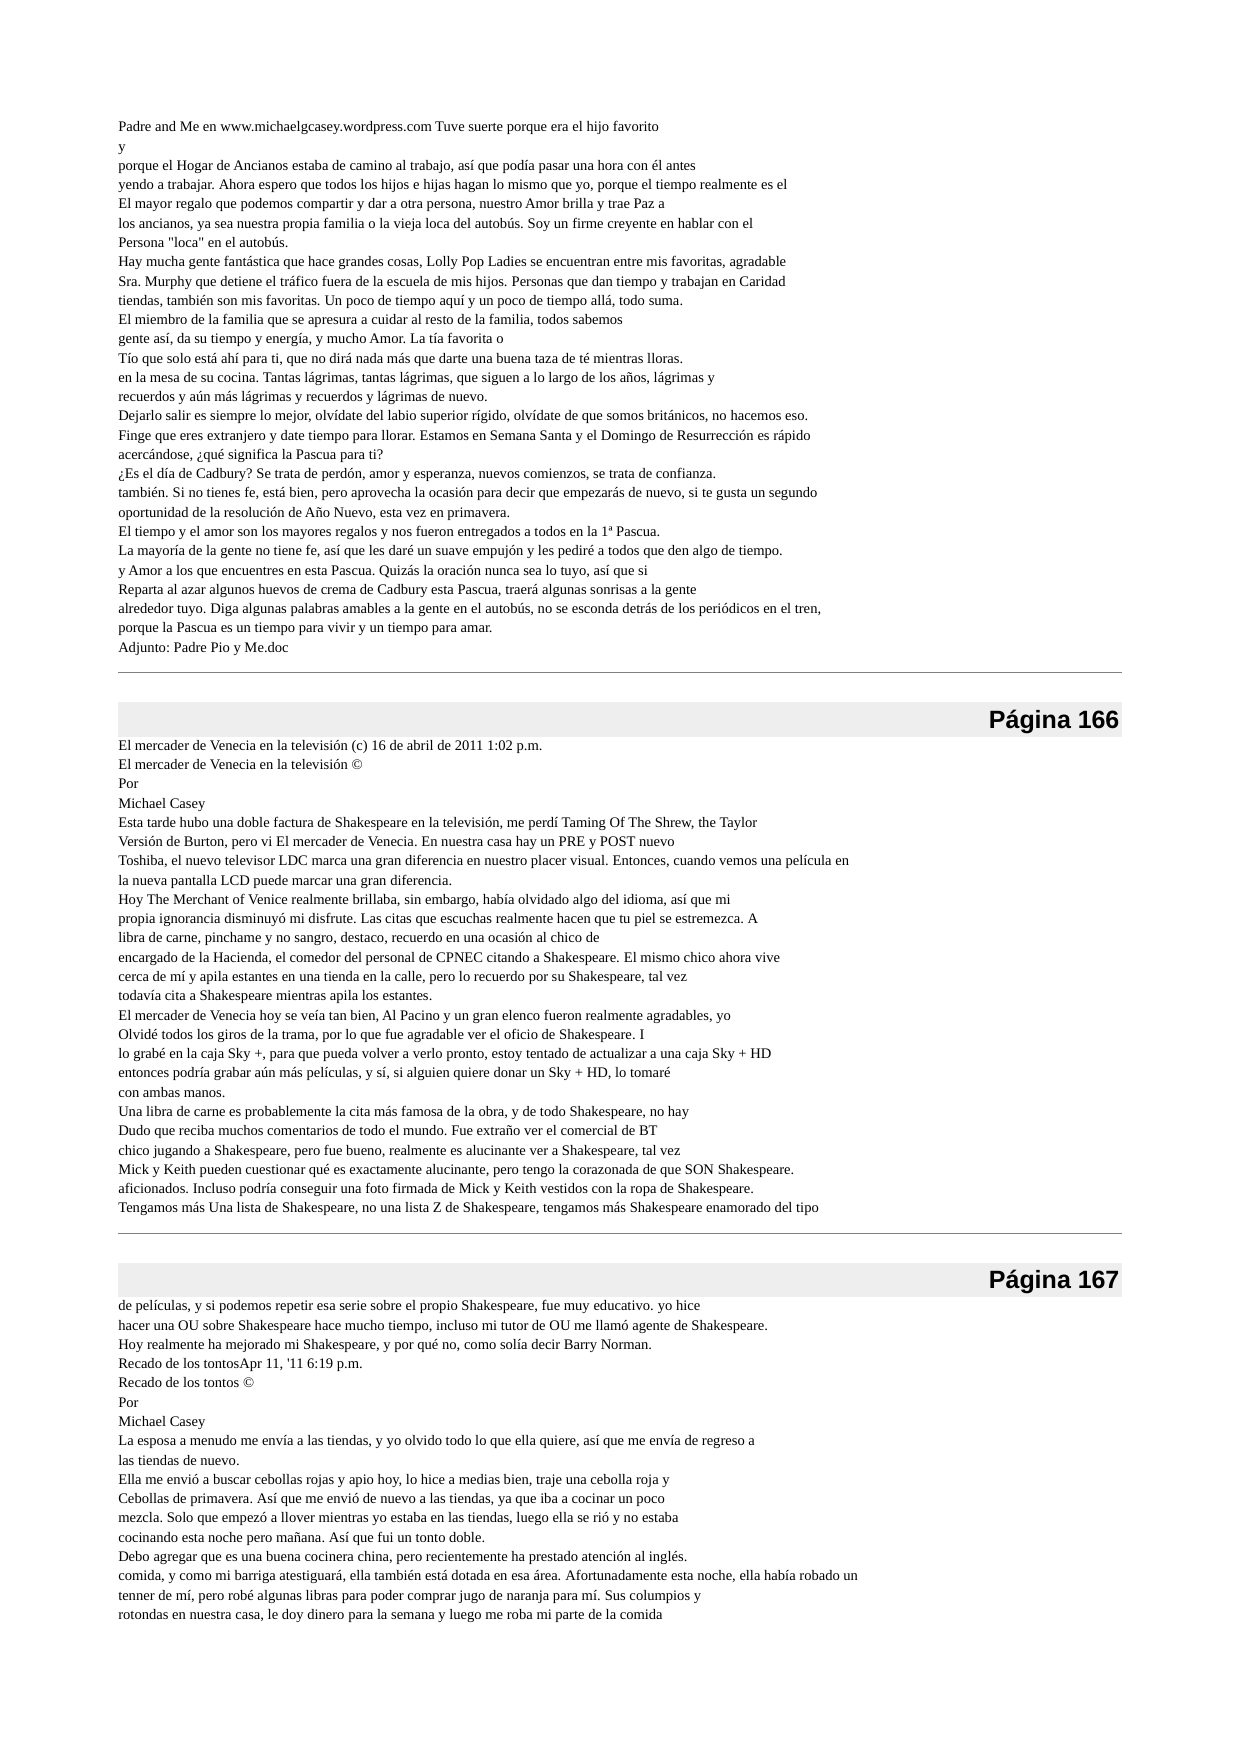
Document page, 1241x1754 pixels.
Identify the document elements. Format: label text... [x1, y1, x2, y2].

text El miembro de la familia que se apresura a cuidar al resto de la familia, todos sabemos [118, 311, 1122, 328]
text con ambas manos. [118, 1083, 1122, 1100]
text recuerdos y aún más lágrimas y recuerdos y lágrimas de nuevo. [118, 388, 1122, 405]
text hacer una OU sobre Shakespeare hace mucho tiempo, incluso mi tutor de OU me llamó agente de Shakespeare. [118, 1316, 1122, 1333]
text los ancianos, ya sea nuestra propia familia o la vieja loca del autobús. Soy un firme creyente en hablar con el [118, 214, 1122, 231]
text tiendas, también son mis favoritas. Un poco de tiempo aquí y un poco de tiempo allá, todo suma. [118, 292, 1122, 308]
text gente así, da su tiempo y energía, y mucho Amor. La tía favorita o [118, 330, 1122, 347]
text ¿Es el día de Cadbury? Se trata de perdón, amor y esperanza, nuevos comienzos, se trata de confianza. [118, 465, 1122, 482]
text El mercader de Venecia en la televisión (c) 16 de abril de 2011 1:02 p.m. [118, 737, 1122, 753]
text porque la Pascua es un tiempo para vivir y un tiempo para amar. [118, 619, 1122, 636]
text cerca de mí y apila estantes en una tienda en la calle, pero lo recuerdo por su Shakespeare, tal vez [118, 968, 1122, 984]
text también. Si no tienes fe, está bien, pero aprovecha la ocasión para decir que empezarás de nuevo, si te gusta un segundo [118, 484, 1122, 501]
text oportunidad de la resolución de Año Nuevo, esta vez en primavera. [118, 503, 1122, 520]
text entonces podría grabar aún más películas, y sí, si alguien quiere donar un Sky + HD, lo tomaré [118, 1064, 1122, 1081]
text libra de carne, pinchame y no sangro, destaco, recuerdo en una ocasión al chico de [118, 929, 1122, 946]
text encargado de la Hacienda, el comedor del personal de CPNEC citando a Shakespeare. El mismo chico ahora vive [118, 948, 1122, 965]
text La mayoría de la gente no tiene fe, así que les daré un suave empujón y les pediré a todos que den algo de tiempo. [118, 542, 1122, 559]
text Recado de los tontosApr 11, '11 6:19 p.m. [118, 1355, 1122, 1372]
text Olvidé todos los giros de la trama, por lo que fue agradable ver el oficio de Shakespeare. I [118, 1026, 1122, 1042]
text Ella me envió a buscar cebollas rojas y apio hoy, lo hice a medias bien, traje una cebolla roja y [118, 1471, 1122, 1487]
text mezcla. Solo que empezó a llover mientras yo estaba en las tiendas, luego ella se rió y no estaba [118, 1509, 1122, 1526]
text propia ignorancia disminuyó mi disfrute. Las citas que escuchas realmente hacen que tu piel se estremezca. A [118, 910, 1122, 927]
text Persona "loca" en el autobús. [118, 234, 1122, 251]
text El mayor regalo que podemos compartir y dar a otra persona, nuestro Amor brilla y trae Paz a [118, 195, 1122, 212]
text de películas, y si podemos repetir esa serie sobre el propio Shakespeare, fue muy educativo. yo hice [118, 1297, 1122, 1314]
text tenner de mí, pero robé algunas libras para poder comprar jugo de naranja para mí. Sus columpios y [118, 1586, 1122, 1603]
text Finge que eres extranjero y date tiempo para llorar. Estamos en Semana Santa y el Domingo de Resurrección es rápido [118, 426, 1122, 443]
text comida, y como mi barriga atestiguará, ella también está dotada en esa área. Afortunadamente esta noche, ella había robado un [118, 1567, 1122, 1584]
text Dudo que reciba muchos comentarios de todo el mundo. Fue extraño ver el comercial de BT [118, 1122, 1122, 1139]
text acercándose, ¿qué significa la Pascua para ti? [118, 446, 1122, 462]
text El mercader de Venecia en la televisión © [118, 756, 1122, 773]
text la nueva pantalla LCD puede marcar una gran diferencia. [118, 871, 1122, 888]
text las tiendas de nuevo. [118, 1451, 1122, 1468]
text lo grabé en la caja Sky +, para que pueda volver a verlo pronto, estoy tentado de actualizar a una caja Sky + HD [118, 1045, 1122, 1062]
text en la mesa de su cocina. Tantas lágrimas, tantas lágrimas, que siguen a lo largo de los años, lágrimas y [118, 369, 1122, 385]
text Esta tarde hubo una doble factura de Shakespeare en la televisión, me perdí Taming Of The Shrew, the Taylor [118, 814, 1122, 830]
text El mercader de Venecia hoy se veía tan bien, Al Pacino y un gran elenco fueron realmente agradables, yo [118, 1006, 1122, 1023]
text Michael Casey [118, 1413, 1122, 1429]
text Toshiba, el nuevo televisor LDC marca una gran diferencia en nuestro placer visual. Entonces, cuando vemos una película en [118, 852, 1122, 869]
text Hoy realmente ha mejorado mi Shakespeare, y por qué no, como solía decir Barry Norman. [118, 1336, 1122, 1352]
text Sra. Murphy que detiene el tráfico fuera de la escuela de mis hijos. Personas que dan tiempo y trabajan en Caridad [118, 272, 1122, 289]
text chico jugando a Shakespeare, pero fue bueno, realmente es alucinante ver a Shakespeare, tal vez [118, 1141, 1122, 1158]
text Debo agregar que es una buena cocinera china, pero recientemente ha prestado atención al inglés. [118, 1548, 1122, 1564]
text Versión de Burton, pero vi El mercader de Venecia. En nuestra casa hay un PRE y POST nuevo [118, 833, 1122, 850]
table_header Página 167 [118, 1263, 1122, 1297]
text Hoy The Merchant of Venice realmente brillaba, sin embargo, había olvidado algo del idioma, así que mi [118, 891, 1122, 907]
text y Amor a los que encuentres en esta Pascua. Quizás la oración nunca sea lo tuyo, así que si [118, 561, 1122, 578]
text Recado de los tontos © [118, 1374, 1122, 1391]
text yendo a trabajar. Ahora espero que todos los hijos e hijas hagan lo mismo que yo, porque el tiempo realmente es el [118, 176, 1122, 193]
text Por [118, 775, 1122, 792]
text rotondas en nuestra casa, le doy dinero para la semana y luego me roba mi parte de la comida [118, 1606, 1122, 1622]
text porque el Hogar de Ancianos estaba de camino al trabajo, así que podía pasar una hora con él antes [118, 157, 1122, 173]
text Tengamos más Una lista de Shakespeare, no una lista Z de Shakespeare, tengamos más Shakespeare enamorado del tipo [118, 1199, 1122, 1216]
text alrededor tuyo. Diga algunas palabras amables a la gente en el autobús, no se esconda detrás de los periódicos en el tren, [118, 600, 1122, 617]
text Dejarlo salir es siempre lo mejor, olvídate del labio superior rígido, olvídate de que somos británicos, no hacemos eso. [118, 407, 1122, 424]
text La esposa a menudo me envía a las tiendas, y yo olvido todo lo que ella quiere, así que me envía de regreso a [118, 1432, 1122, 1449]
text Cebollas de primavera. Así que me envió de nuevo a las tiendas, ya que iba a cocinar un poco [118, 1490, 1122, 1507]
text Adjunto: Padre Pio y Me.doc [118, 638, 1122, 655]
text Hay mucha gente fantástica que hace grandes cosas, Lolly Pop Ladies se encuentran entre mis favoritas, agradable [118, 253, 1122, 270]
text cocinando esta noche pero mañana. Así que fui un tonto doble. [118, 1528, 1122, 1545]
text El tiempo y el amor son los mayores regalos y nos fueron entregados a todos en la 1ª Pascua. [118, 523, 1122, 539]
text Padre and Me en www.michaelgcasey.wordpress.com Tuve suerte porque era el hijo favorito [118, 118, 1122, 135]
text Por [118, 1393, 1122, 1410]
text todavía cita a Shakespeare mientras apila los estantes. [118, 987, 1122, 1004]
text aficionados. Incluso podría conseguir una foto firmada de Mick y Keith vestidos con la ropa de Shakespeare. [118, 1180, 1122, 1197]
table_header Página 166 [118, 702, 1122, 737]
text Reparta al azar algunos huevos de crema de Cadbury esta Pascua, traerá algunas sonrisas a la gente [118, 581, 1122, 597]
text Mick y Keith pueden cuestionar qué es exactamente alucinante, pero tengo la corazonada de que SON Shakespeare. [118, 1161, 1122, 1177]
text Michael Casey [118, 794, 1122, 811]
text y [118, 137, 1122, 154]
text Una libra de carne es probablemente la cita más famosa de la obra, y de todo Shakespeare, no hay [118, 1103, 1122, 1119]
text Tío que solo está ahí para ti, que no dirá nada más que darte una buena taza de té mientras lloras. [118, 349, 1122, 366]
